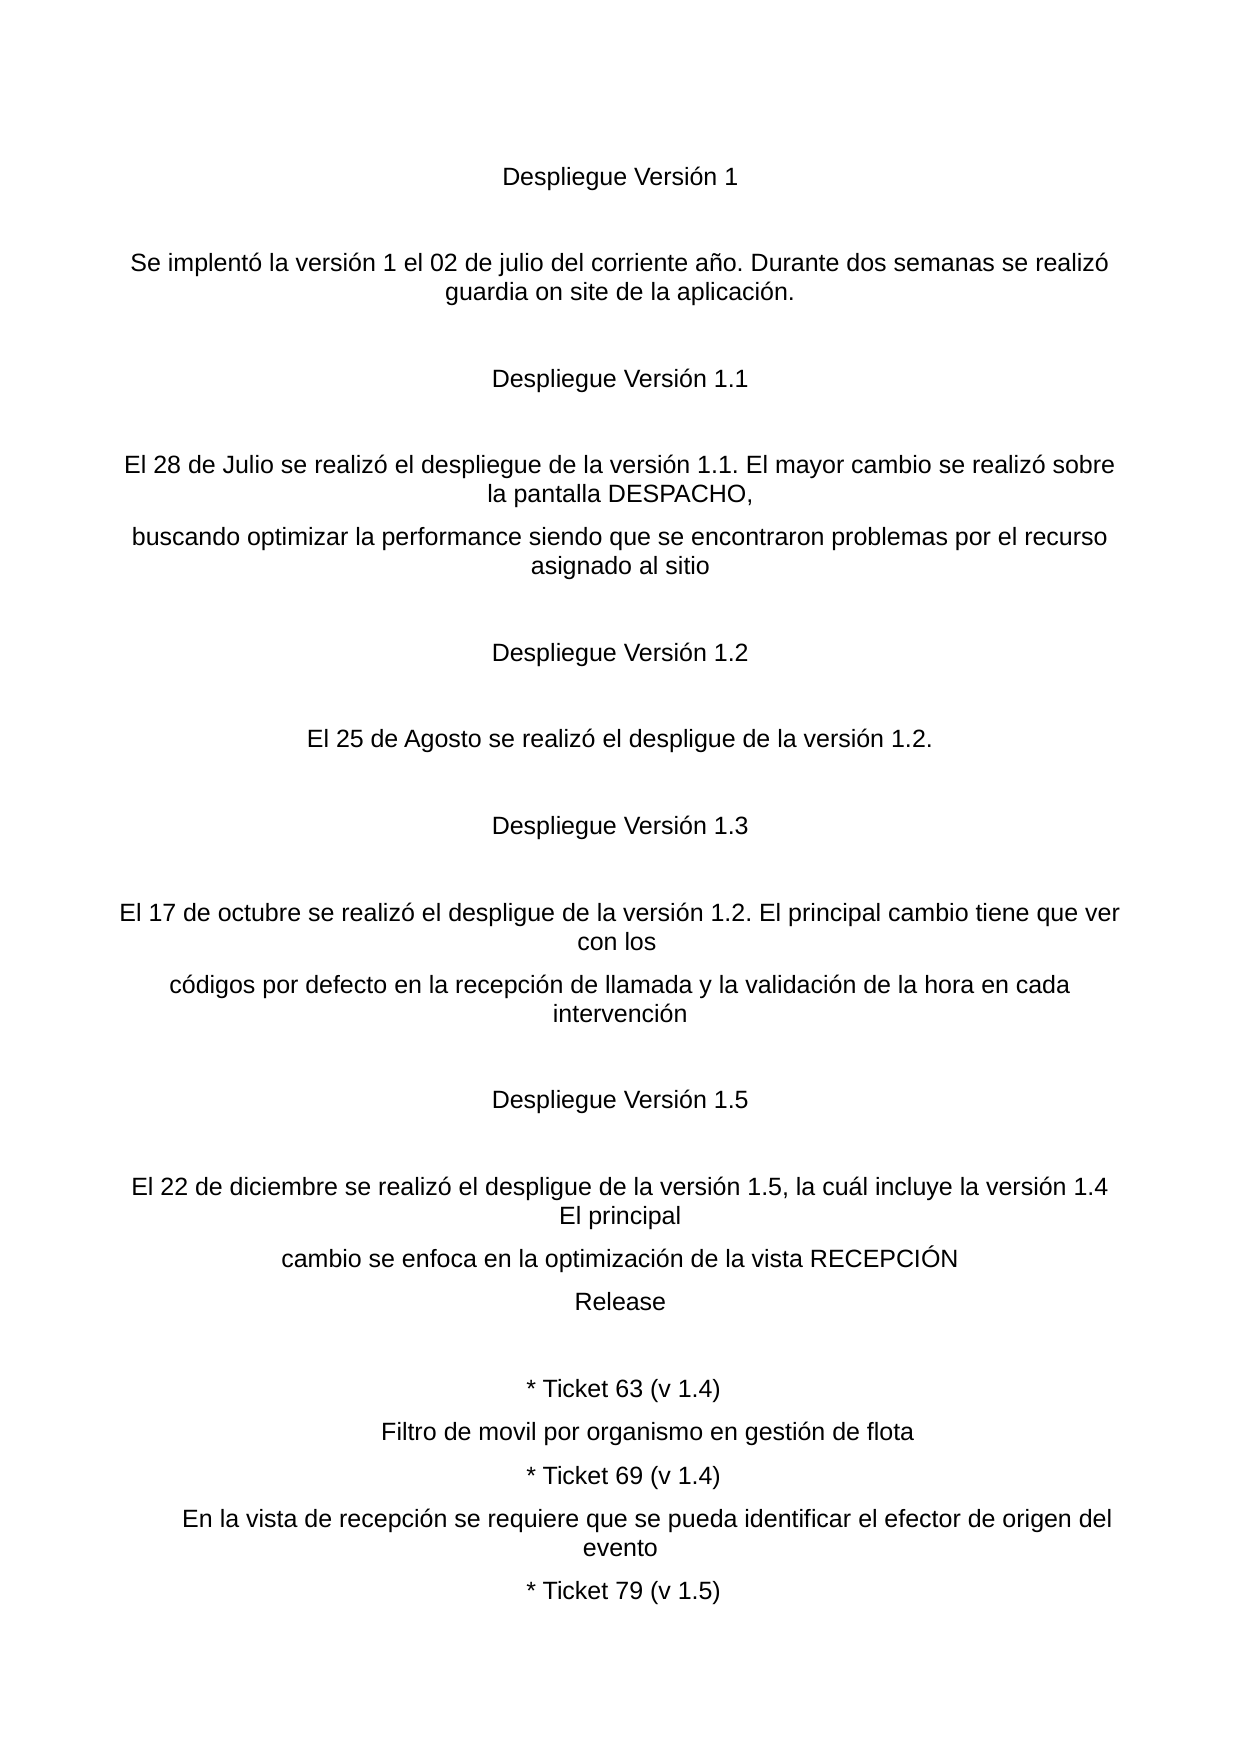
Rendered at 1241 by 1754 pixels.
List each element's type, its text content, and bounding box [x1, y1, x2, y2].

text Despliegue Versión 1 [118, 161, 1122, 190]
text El 25 de Agosto se realizó el despligue de la versión 1.2. [118, 724, 1122, 753]
text Despliegue Versión 1.2 [118, 638, 1122, 666]
text Release [118, 1287, 1122, 1316]
text Despliegue Versión 1.5 [118, 1085, 1122, 1114]
text buscando optimizar la performance siendo que se encontraron problemas por el recurso asignado al sitio [118, 522, 1122, 580]
text Se implentó la versión 1 el 02 de julio del corriente año. Durante dos semanas se realizó guardia on site de la aplicación. [118, 248, 1122, 306]
text Filtro de movil por organismo en gestión de flota [118, 1417, 1122, 1446]
text cambio se enfoca en la optimización de la vista RECEPCIÓN [118, 1244, 1122, 1273]
text códigos por defecto en la recepción de llamada y la validación de la hora en cada intervención [118, 970, 1122, 1027]
text El 17 de octubre se realizó el despligue de la versión 1.2. El principal cambio tiene que ver con los [118, 898, 1122, 955]
text Despliegue Versión 1.1 [118, 363, 1122, 392]
text Despliegue Versión 1.3 [118, 811, 1122, 840]
text * Ticket 79 (v 1.5) [118, 1576, 1122, 1605]
text * Ticket 63 (v 1.4) [118, 1374, 1122, 1403]
text El 22 de diciembre se realizó el despligue de la versión 1.5, la cuál incluye la versión 1.4 El principal [118, 1172, 1122, 1229]
text En la vista de recepción se requiere que se pueda identificar el efector de origen del evento [118, 1504, 1122, 1561]
text * Ticket 69 (v 1.4) [118, 1461, 1122, 1489]
text El 28 de Julio se realizó el despliegue de la versión 1.1. El mayor cambio se realizó sobre la pantalla DESPACHO, [118, 450, 1122, 508]
